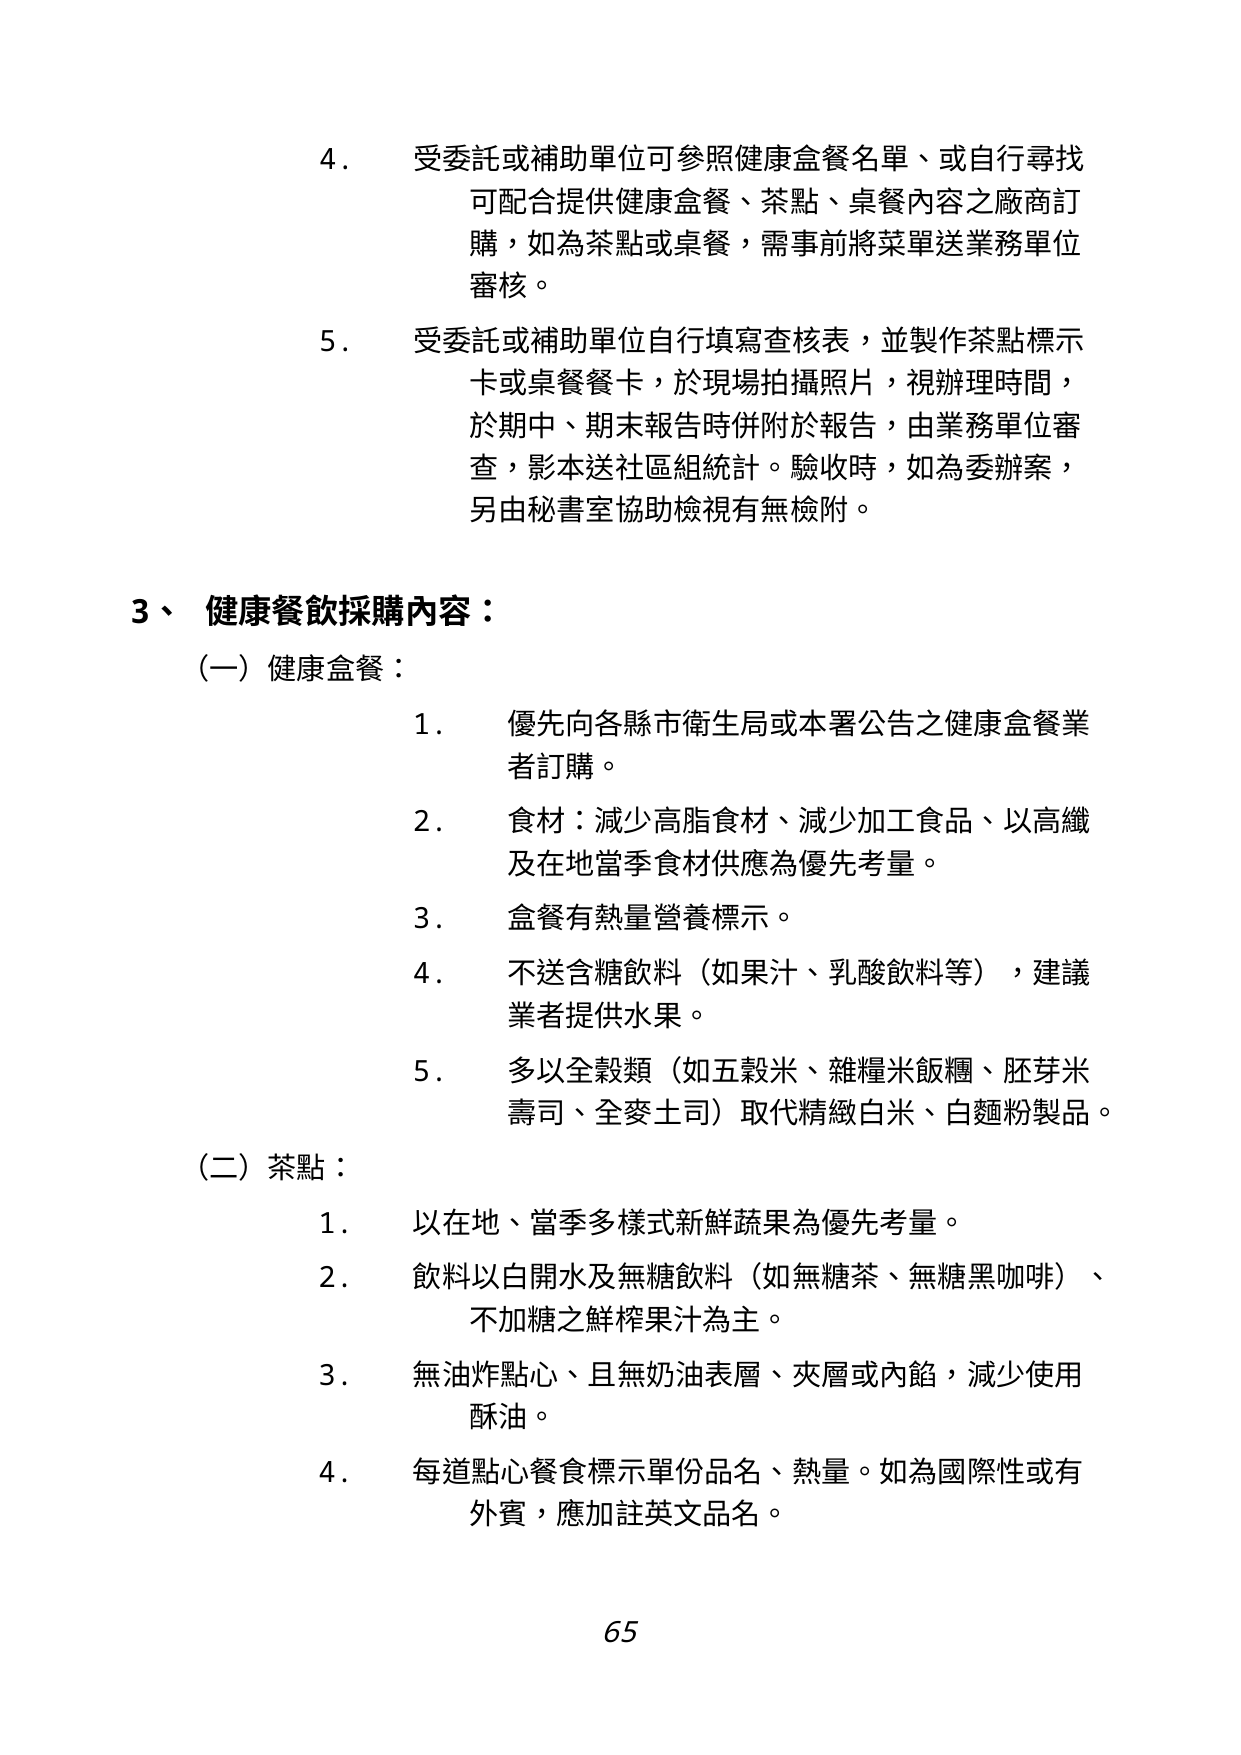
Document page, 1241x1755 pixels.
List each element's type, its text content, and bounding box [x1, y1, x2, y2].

list 受委託或補助單位自行填寫查核表，並製作茶點標示卡或桌餐餐卡，於現場拍攝照片，視辦理時間，於期中、期末報告時併附於報告，由業務單位審查，影本送社區組統計。驗收時，如為委辦案，另由秘書室協助檢視有無檢附。 [319, 318, 1110, 529]
list 飲料以白開水及無糖飲料（如無糖茶、無糖黑咖啡）、不加糖之鮮榨果汁為主。 [318, 1254, 1110, 1339]
text （二）茶點： [130, 1144, 1110, 1187]
list 每道點心餐食標示單份品名、熱量。如為國際性或有外賓，應加註英文品名。 [318, 1448, 1110, 1533]
list 食材：減少高脂食材、減少加工食品、以高纖及在地當季食材供應為優先考量。 [413, 798, 1110, 883]
list 以在地、當季多樣式新鮮蔬果為優先考量。 [318, 1199, 1110, 1242]
text （一）健康盒餐： [130, 646, 1110, 688]
list 盒餐有熱量營養標示。 [413, 895, 1110, 937]
list 受委託或補助單位可參照健康盒餐名單、或自行尋找可配合提供健康盒餐、茶點、桌餐內容之廠商訂購，如為茶點或桌餐，需事前將菜單送業務單位審核。 [319, 136, 1110, 305]
list 不送含糖飲料（如果汁、乳酸飲料等），建議業者提供水果。 [413, 950, 1110, 1035]
list 優先向各縣市衛生局或本署公告之健康盒餐業者訂購。 [413, 701, 1110, 785]
list 無油炸點心、且無奶油表層、夾層或內餡，減少使用酥油。 [318, 1351, 1110, 1436]
list 多以全穀類（如五穀米、雜糧米飯糰、胚芽米壽司、全麥土司）取代精緻白米、白麵粉製品。 [413, 1047, 1110, 1132]
list 健康餐飲採購內容： [130, 585, 1110, 633]
